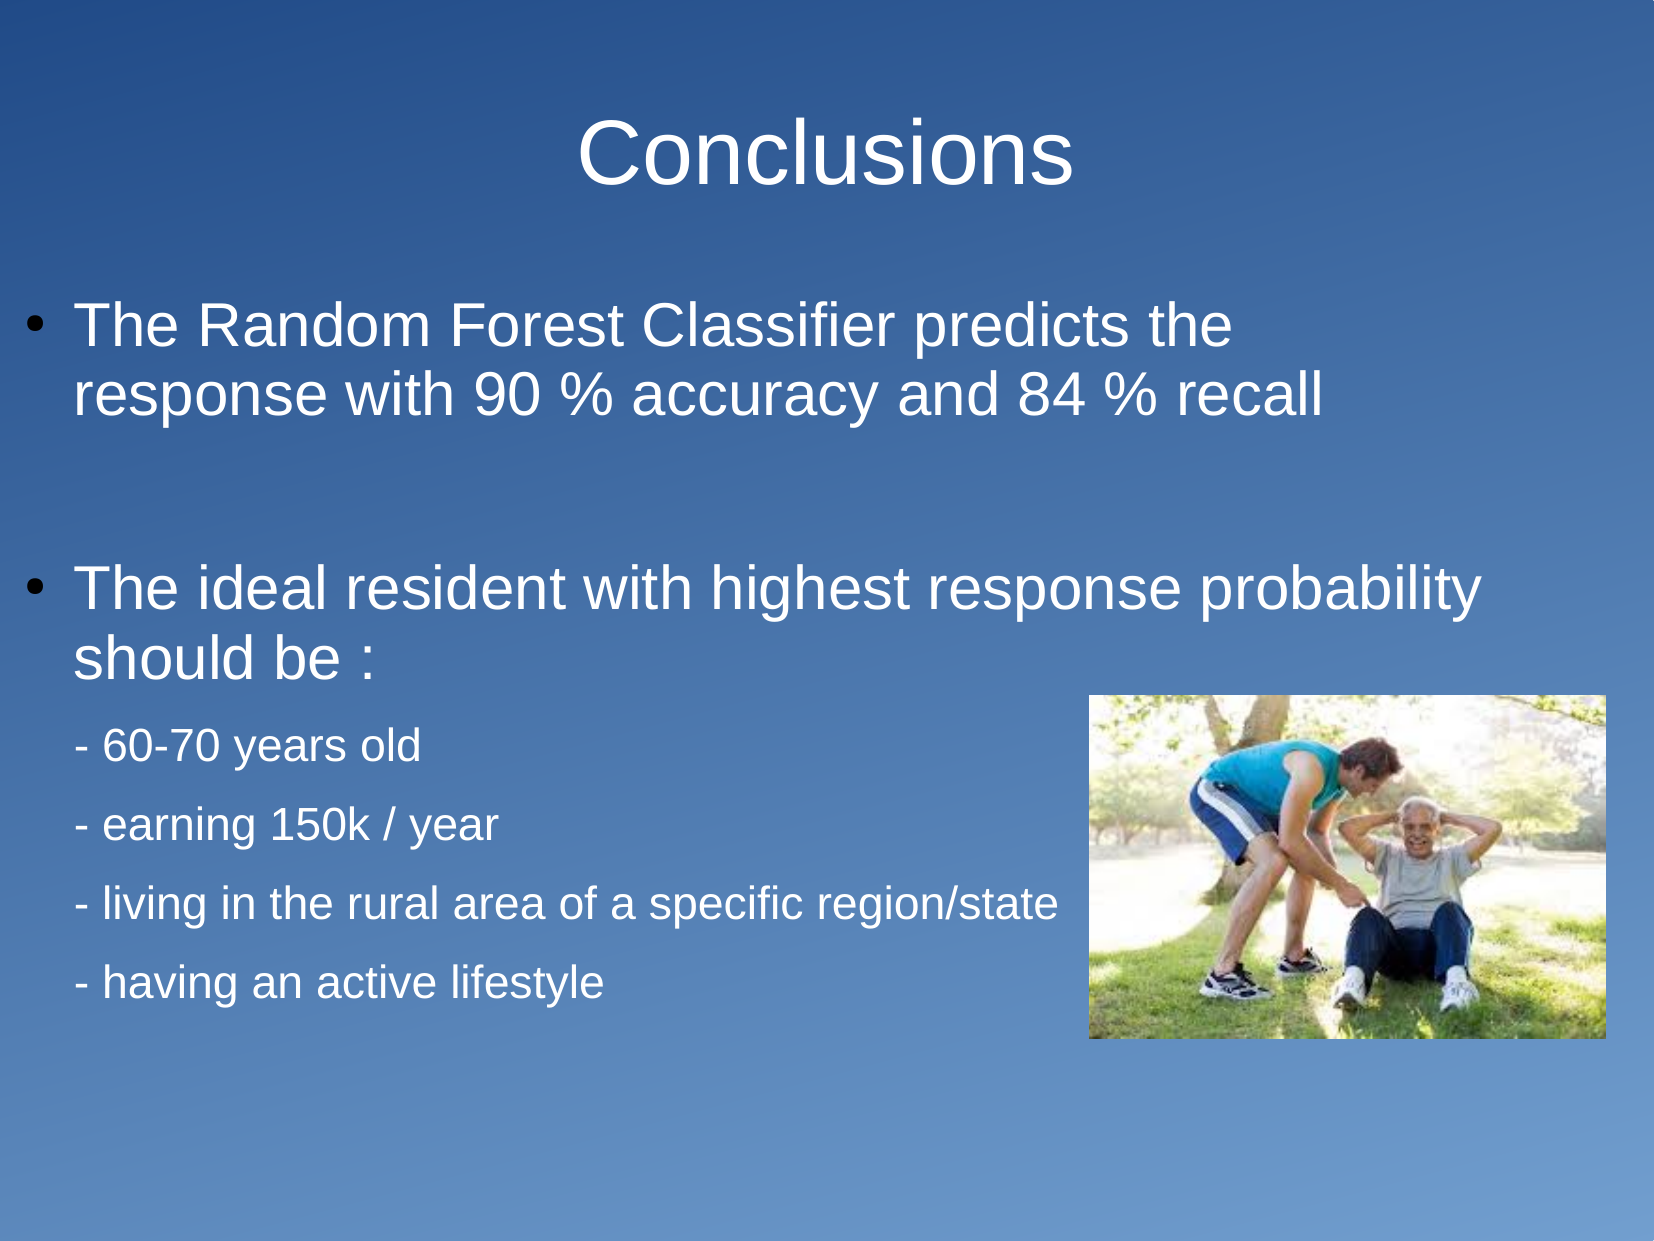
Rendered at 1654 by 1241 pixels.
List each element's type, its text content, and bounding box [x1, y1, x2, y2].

list The Random Forest Classifier predicts the response with 90 % accuracy and 84 % recall The ideal resident with highest response probability should be : - 60-70 years old - earning 150k / year - living in the rural area of a specific region/state - having an active lifestyle [7, 290, 1496, 1010]
picture [1089, 695, 1606, 1039]
title Conclusions [82, 49, 1571, 257]
